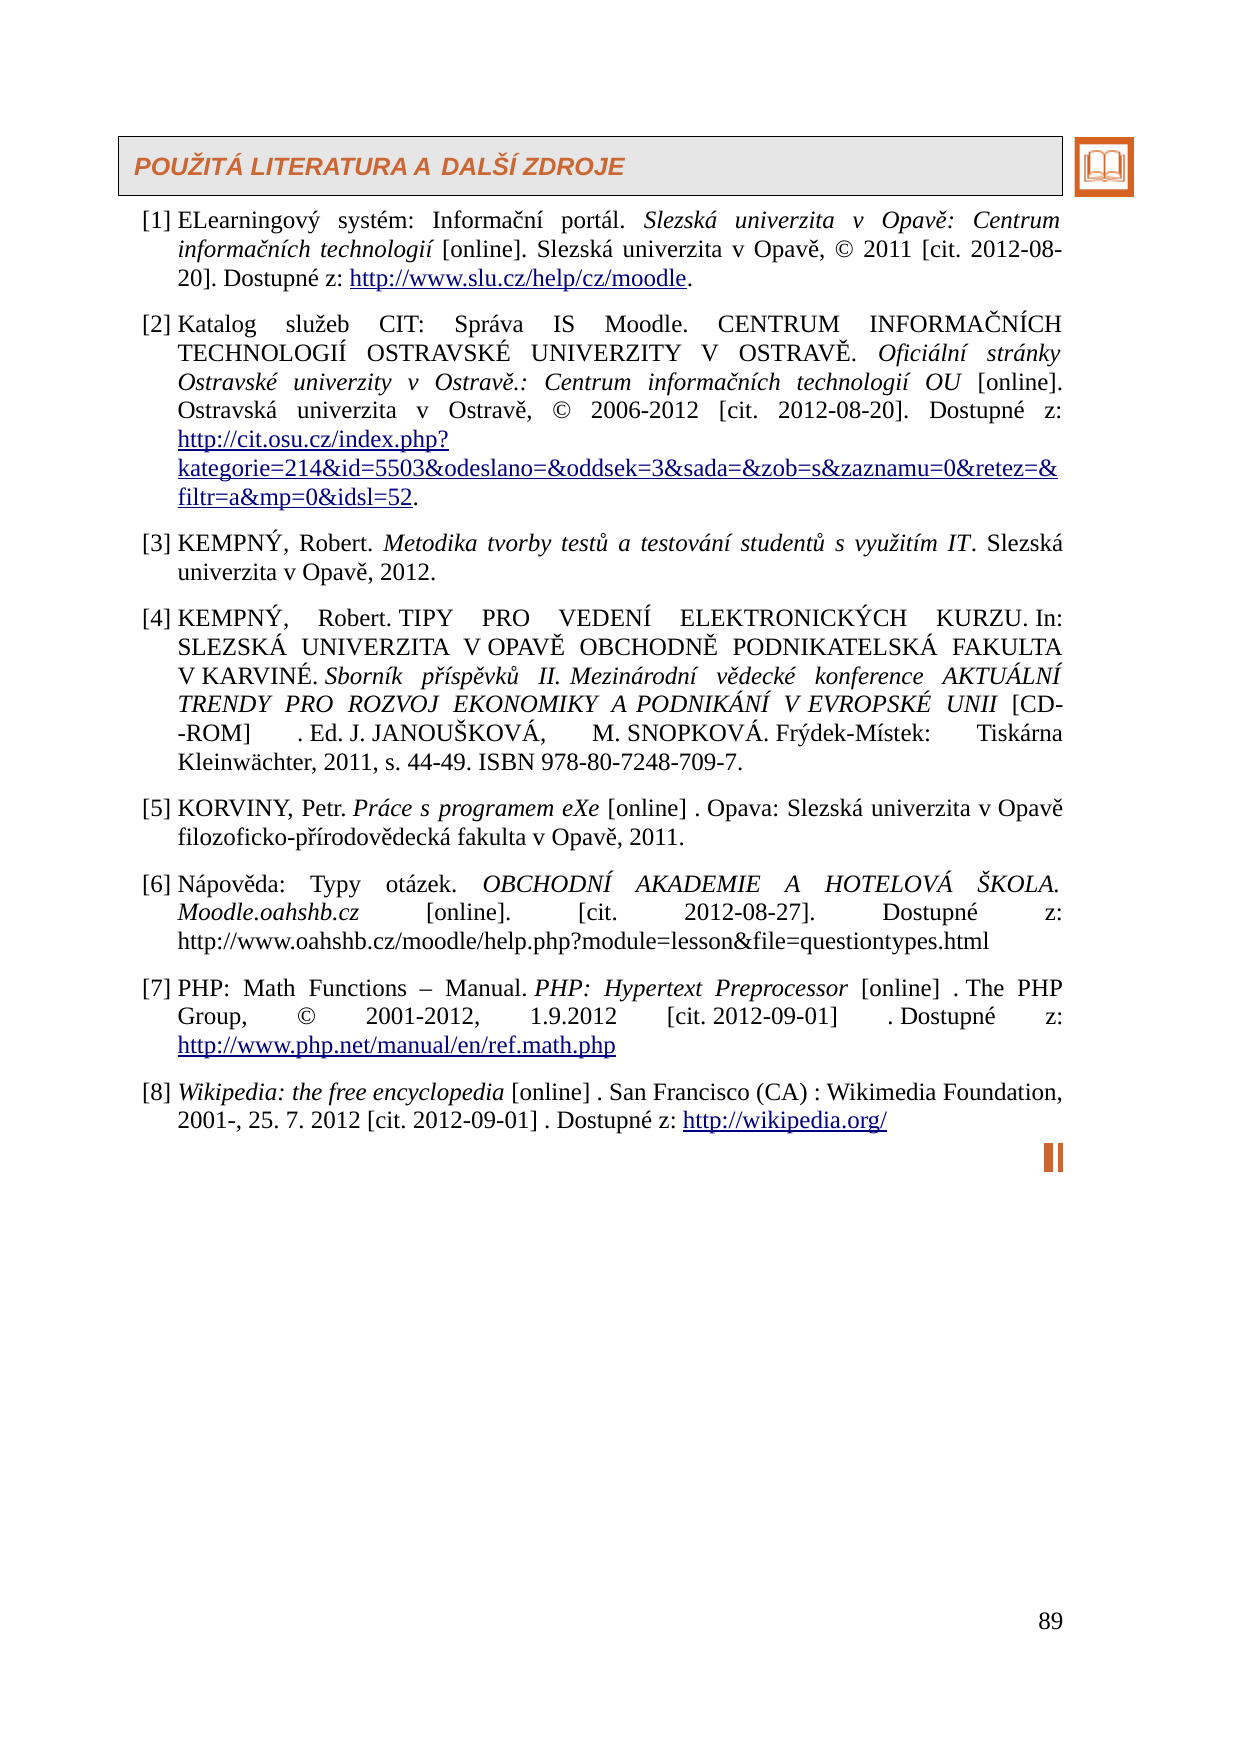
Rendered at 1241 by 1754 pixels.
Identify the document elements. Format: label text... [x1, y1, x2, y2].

list Katalog služeb CIT: Správa IS Moodle. CENTRUM INFORMAČNÍCH TECHNOLOGIÍ OSTRAVSKÉ UNIVERZITY V OSTRAVĚ. Oficiální stránky Ostravské univerzity v Ostravě.: Centrum informačních technologií OU [online]. Ostravská univerzita v Ostravě, © 2006-2012 [cit. 2012-08-20]. Dostupné z: http://cit.osu.cz/index.php?kategorie=214&id=5503&odeslano=&oddsek=3&sada=&zob=s&zaznamu=0&retez=&filtr=a&mp=0&idsl=52. [177, 309, 1063, 510]
list Wikipedia: the free encyclopedia [online] . San Francisco (CA) : Wikimedia Foundation, 2001-, 25. 7. 2012 [cit. 2012-09-01] . Dostupné z: http://wikipedia.org/ [177, 1077, 1063, 1134]
list KORVINY, Petr. Práce s programem eXe [online] . Opava: Slezská univerzita v Opavě filozoficko­‑přírodovědecká fakulta v Opavě, 2011. [177, 793, 1063, 851]
list KEMPNÝ, Robert. Metodika tvorby testů a testování studentů s využitím IT. Slezská univerzita v Opavě, 2012. [177, 528, 1063, 586]
picture [1074, 137, 1134, 197]
list KEMPNÝ, Robert. TIPY PRO VEDENÍ ELEKTRONICKÝCH KURZU. In: SLEZSKÁ UNIVERZITA V OPAVĚ OBCHODNĚ PODNIKATELSKÁ FAKULTA V KARVINÉ. Sborník příspěvků II. Mezinárodní vědecké konference AKTUÁLNÍ TRENDY PRO ROZVOJ EKONOMIKY A PODNIKÁNÍ V EVROPSKÉ UNII [CD­‑ROM] . Ed. J. JANOUŠKOVÁ, M. SNOPKOVÁ. Frýdek­‑Místek: Tiskárna Kleinwächter, 2011, s. 44-49. ISBN 978-80-7248-709-7. [177, 603, 1063, 776]
list ELearningový systém: Informační portál. Slezská univerzita v Opavě: Centrum informačních technologií [online]. Slezská univerzita v Opavě, © 2011 [cit. 2012-08-20]. Dostupné z: http://www.slu.cz/help/cz/moodle. [177, 205, 1063, 291]
list PHP: Math Functions – Manual. PHP: Hypertext Preprocessor [online] . The PHP Group, © 2001-2012, 1.9.2012 [cit. 2012-09-01] . Dostupné z: http://www.php.net/manual/en/ref.math.php [177, 973, 1063, 1059]
list Nápověda: Typy otázek. OBCHODNÍ AKADEMIE A HOTELOVÁ ŠKOLA. Moodle.oahshb.cz [online]. [cit. 2012-08-27]. Dostupné z: http://www.oahshb.cz/moodle/help.php?module=lesson&file=questiontypes.html [177, 869, 1063, 955]
text Použitá literatura a další zdroje [119, 137, 1062, 195]
